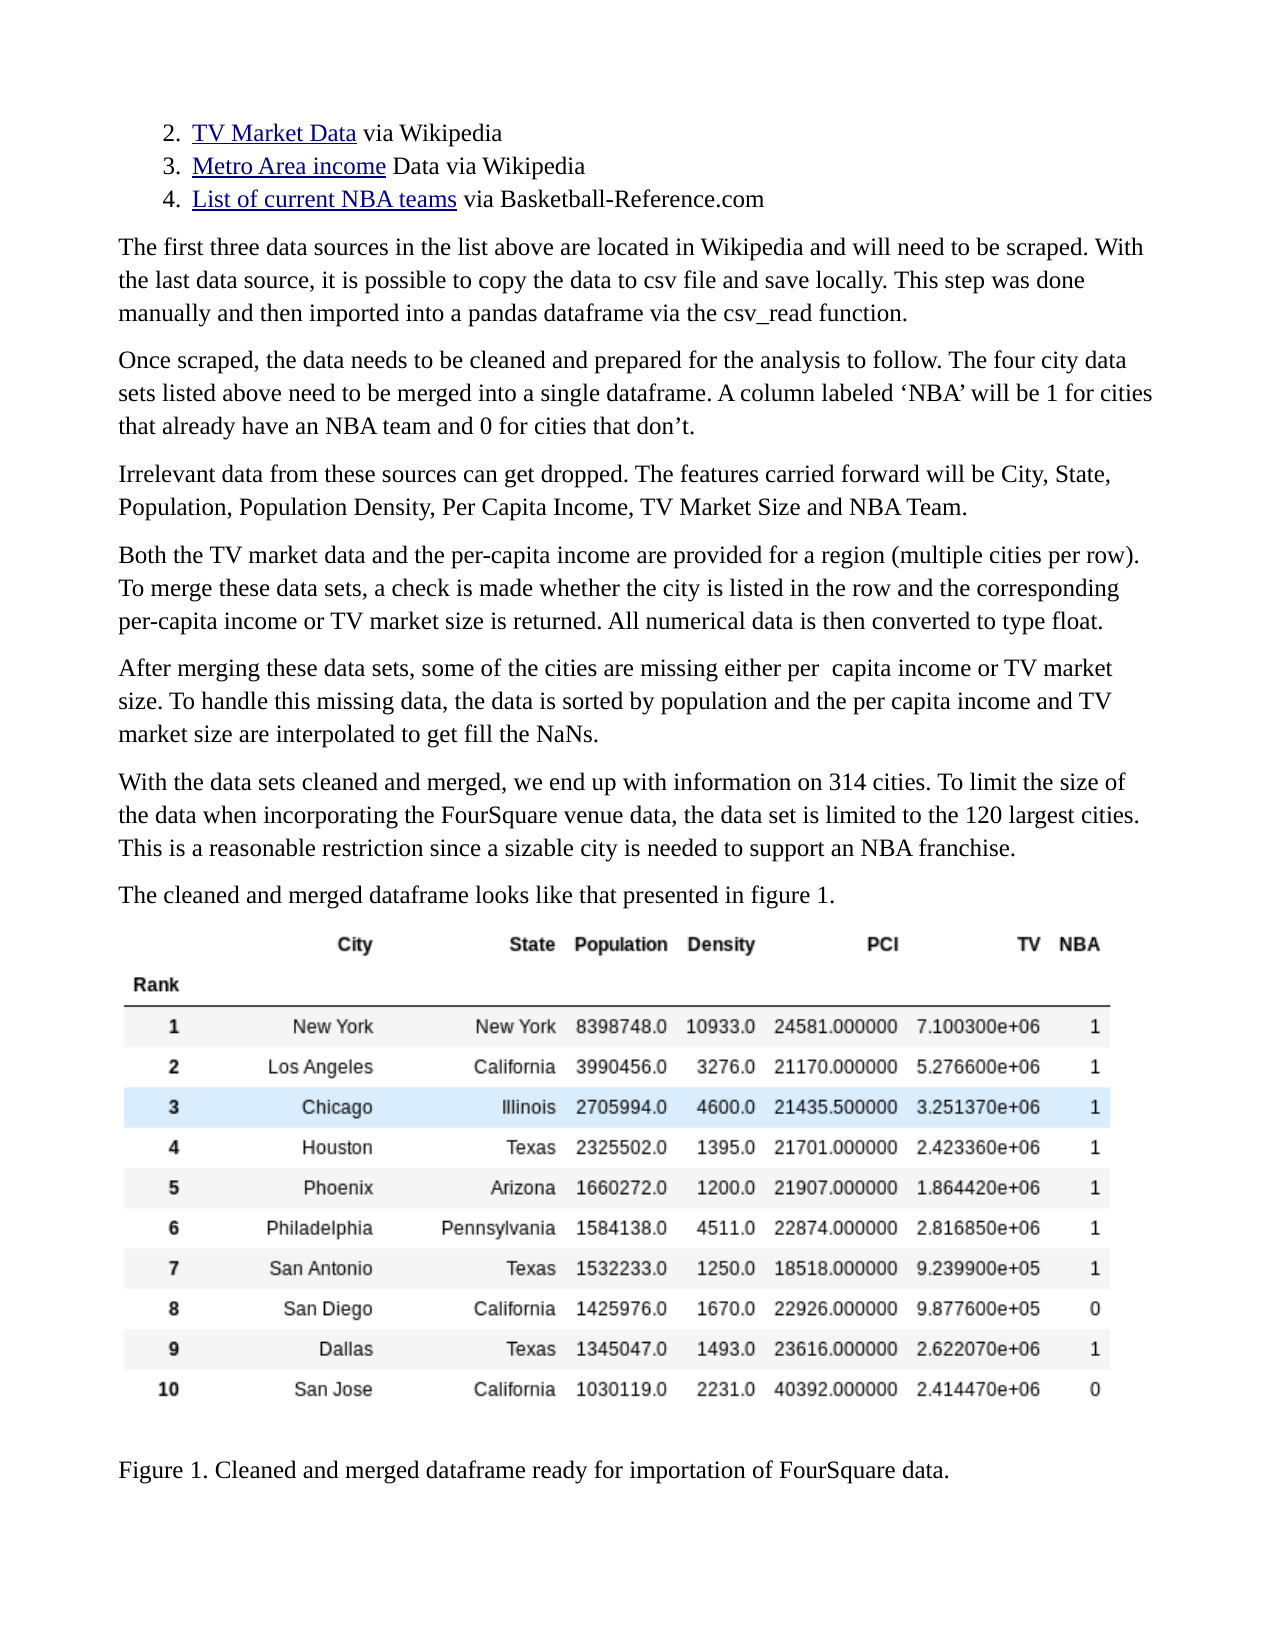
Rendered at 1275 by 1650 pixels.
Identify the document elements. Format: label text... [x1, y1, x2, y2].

text Once scraped, the data needs to be cleaned and prepared for the analysis to follow. The four city data sets listed above need to be merged into a single dataframe. A column labeled ‘NBA’ will be 1 for cities that already have an NBA team and 0 for cities that don’t. [118, 345, 1157, 440]
text Irrelevant data from these sources can get dropped. The features carried forward will be City, State, Population, Population Density, Per Capita Income, TV Market Size and NBA Team. [118, 459, 1157, 521]
text After merging these data sets, some of the cities are missing either per capita income or TV market size. To handle this missing data, the data is sorted by population and the per capita income and TV market size are interpolated to get fill the NaNs. [118, 653, 1157, 748]
list Metro Area income Data via Wikipedia [162, 151, 1157, 180]
text The first three data sources in the list above are located in Wikipedia and will need to be scraped. With the last data source, it is possible to copy the data to csv file and save locally. This step was done manually and then imported into a pandas dataframe via the csv_read function. [118, 232, 1157, 327]
text The cleaned and merged dataframe looks like that presented in figure 1. [118, 881, 1157, 909]
text Both the TV market data and the per-capita income are provided for a region (multiple cities per row). To merge these data sets, a check is made whether the city is listed in the row and the corresponding per-capita income or TV market size is returned. All numerical data is then converted to type float. [118, 540, 1157, 634]
list TV Market Data via Wikipedia [162, 118, 1157, 147]
picture [118, 928, 1157, 1404]
text With the data sets cleaned and merged, we end up with information on 314 cities. To limit the size of the data when incorporating the FourSquare venue data, the data set is limited to the 120 largest cities. This is a reasonable restriction since a sizable city is needed to support an NBA franchise. [118, 767, 1157, 862]
list List of current NBA teams via Basketball-Reference.com [162, 184, 1157, 213]
text Figure 1. Cleaned and merged dataframe ready for importation of FourSquare data. [118, 1455, 1157, 1484]
